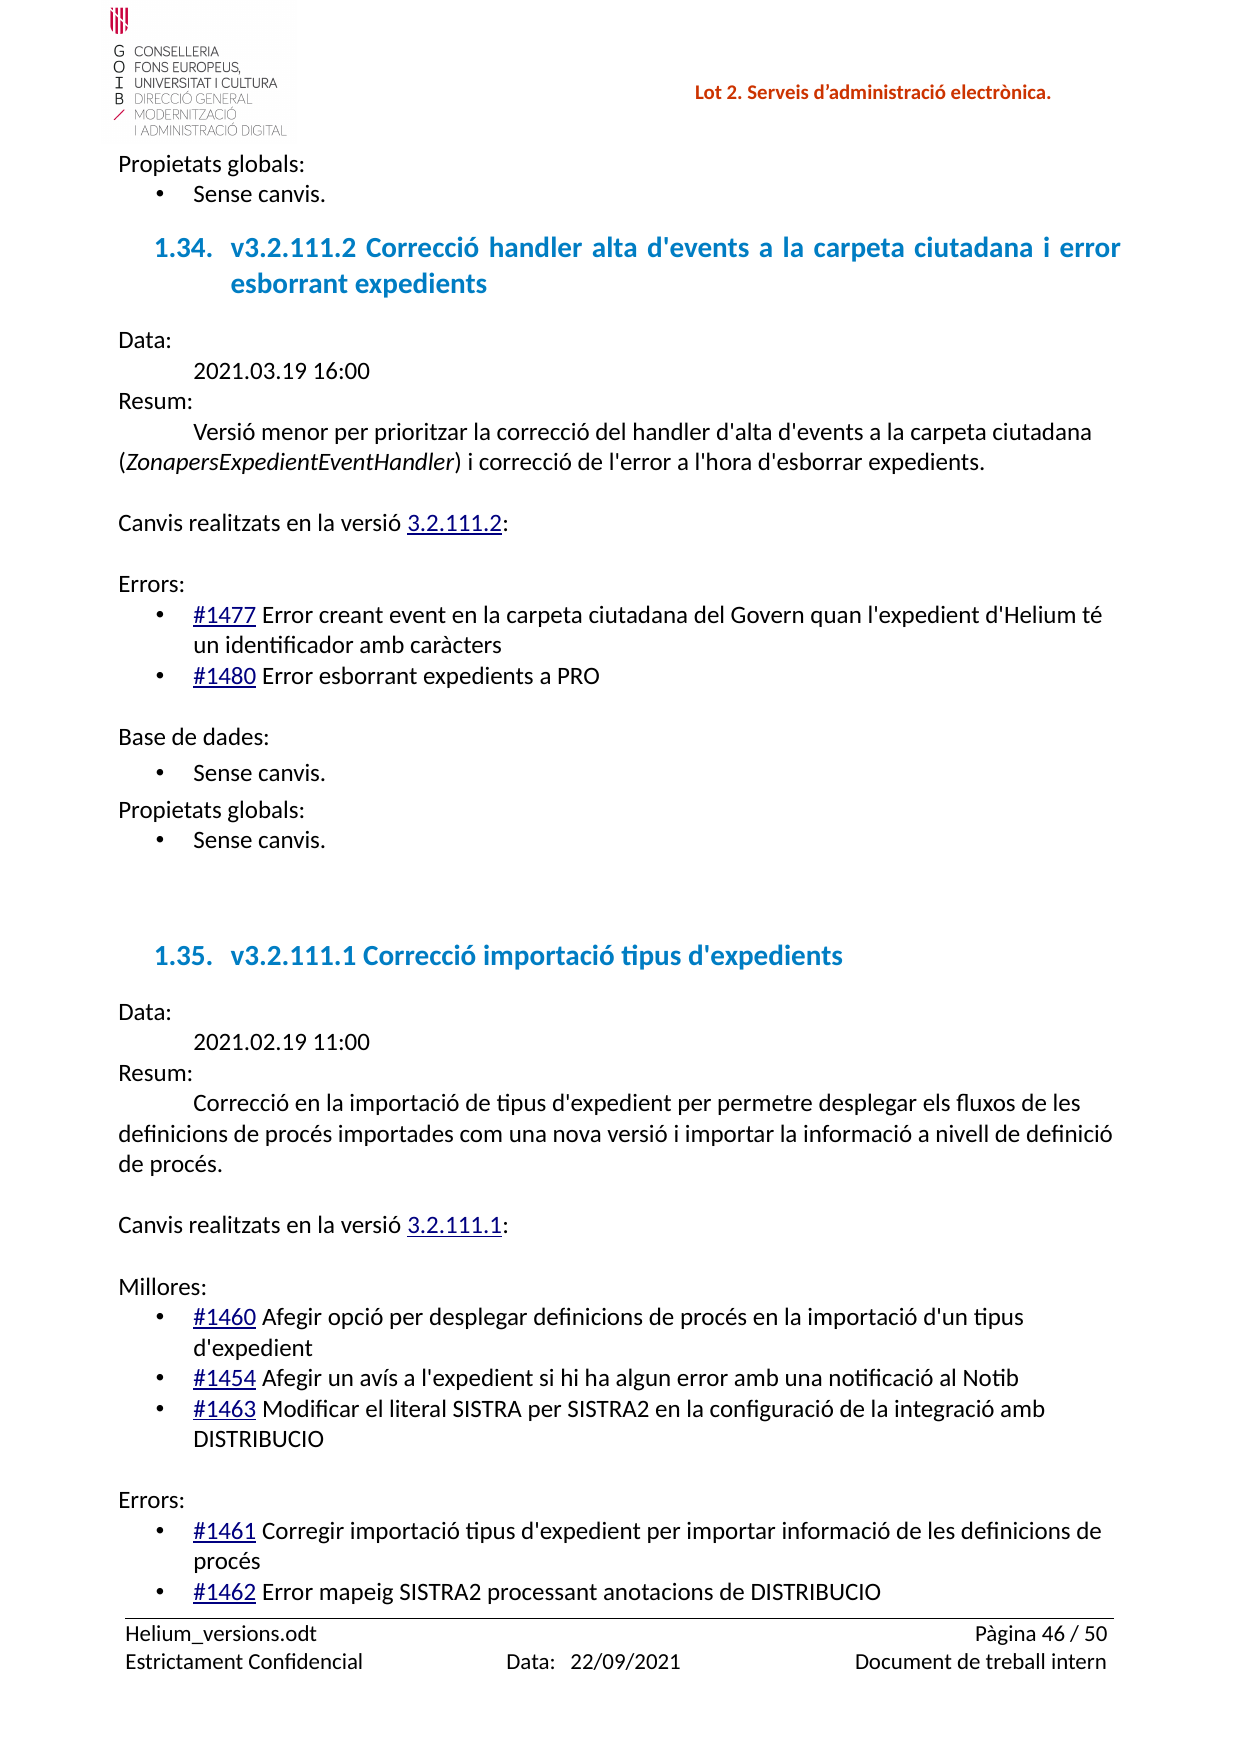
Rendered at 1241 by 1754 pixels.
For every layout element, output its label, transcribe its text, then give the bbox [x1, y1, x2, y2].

list Sense canvis. [156, 824, 1122, 855]
list Sense canvis. [156, 757, 1122, 788]
subtitle v3.2.111.1 Correcció importació tipus d'expedients [153, 937, 1122, 972]
text Data: [118, 996, 1122, 1026]
text Millores: [118, 1271, 1122, 1301]
text Correcció en la importació de tipus d'expedient per permetre desplegar els fluxos de les definicions de procés importades com una nova versió i importar la informació a nivell de definició de procés. [118, 1087, 1122, 1179]
text 2021.03.19 16:00 [118, 355, 1122, 385]
list #1477 Error creant event en la carpeta ciutadana del Govern quan l'expedient d'Helium té un identificador amb caràcters [156, 599, 1122, 660]
text 2021.02.19 11:00 [118, 1026, 1122, 1057]
text Versió menor per prioritzar la correcció del handler d'alta d'events a la carpeta ciutadana (ZonapersExpedientEventHandler) i correcció de l'error a l'hora d'esborrar expedients. [118, 416, 1122, 477]
subtitle v3.2.111.2 Correcció handler alta d'events a la carpeta ciutadana i error esborrant expedients [153, 229, 1122, 301]
text Errors: [118, 1484, 1122, 1515]
text Base de dades: [118, 721, 1122, 752]
text Resum: [118, 1057, 1122, 1087]
list #1480 Error esborrant expedients a PRO [156, 660, 1122, 691]
list Sense canvis. [156, 178, 1122, 209]
text Canvis realitzats en la versió 3.2.111.1: [118, 1209, 1122, 1240]
list #1461 Corregir importació tipus d'expedient per importar informació de les definicions de procés [156, 1515, 1122, 1576]
list #1460 Afegir opció per desplegar definicions de procés en la importació d'un tipus d'expedient [156, 1301, 1122, 1362]
text Propietats globals: [118, 148, 1122, 178]
text Resum: [118, 385, 1122, 416]
text Errors: [118, 568, 1122, 599]
text Canvis realitzats en la versió 3.2.111.2: [118, 507, 1122, 538]
text Data: [118, 324, 1122, 355]
picture [100, 0, 297, 144]
list #1463 Modificar el literal SISTRA per SISTRA2 en la configuració de la integració amb DISTRIBUCIO [156, 1393, 1122, 1454]
list #1454 Afegir un avís a l'expedient si hi ha algun error amb una notificació al Notib [156, 1362, 1122, 1393]
text Propietats globals: [118, 794, 1122, 824]
list #1462 Error mapeig SISTRA2 processant anotacions de DISTRIBUCIO [156, 1576, 1122, 1606]
